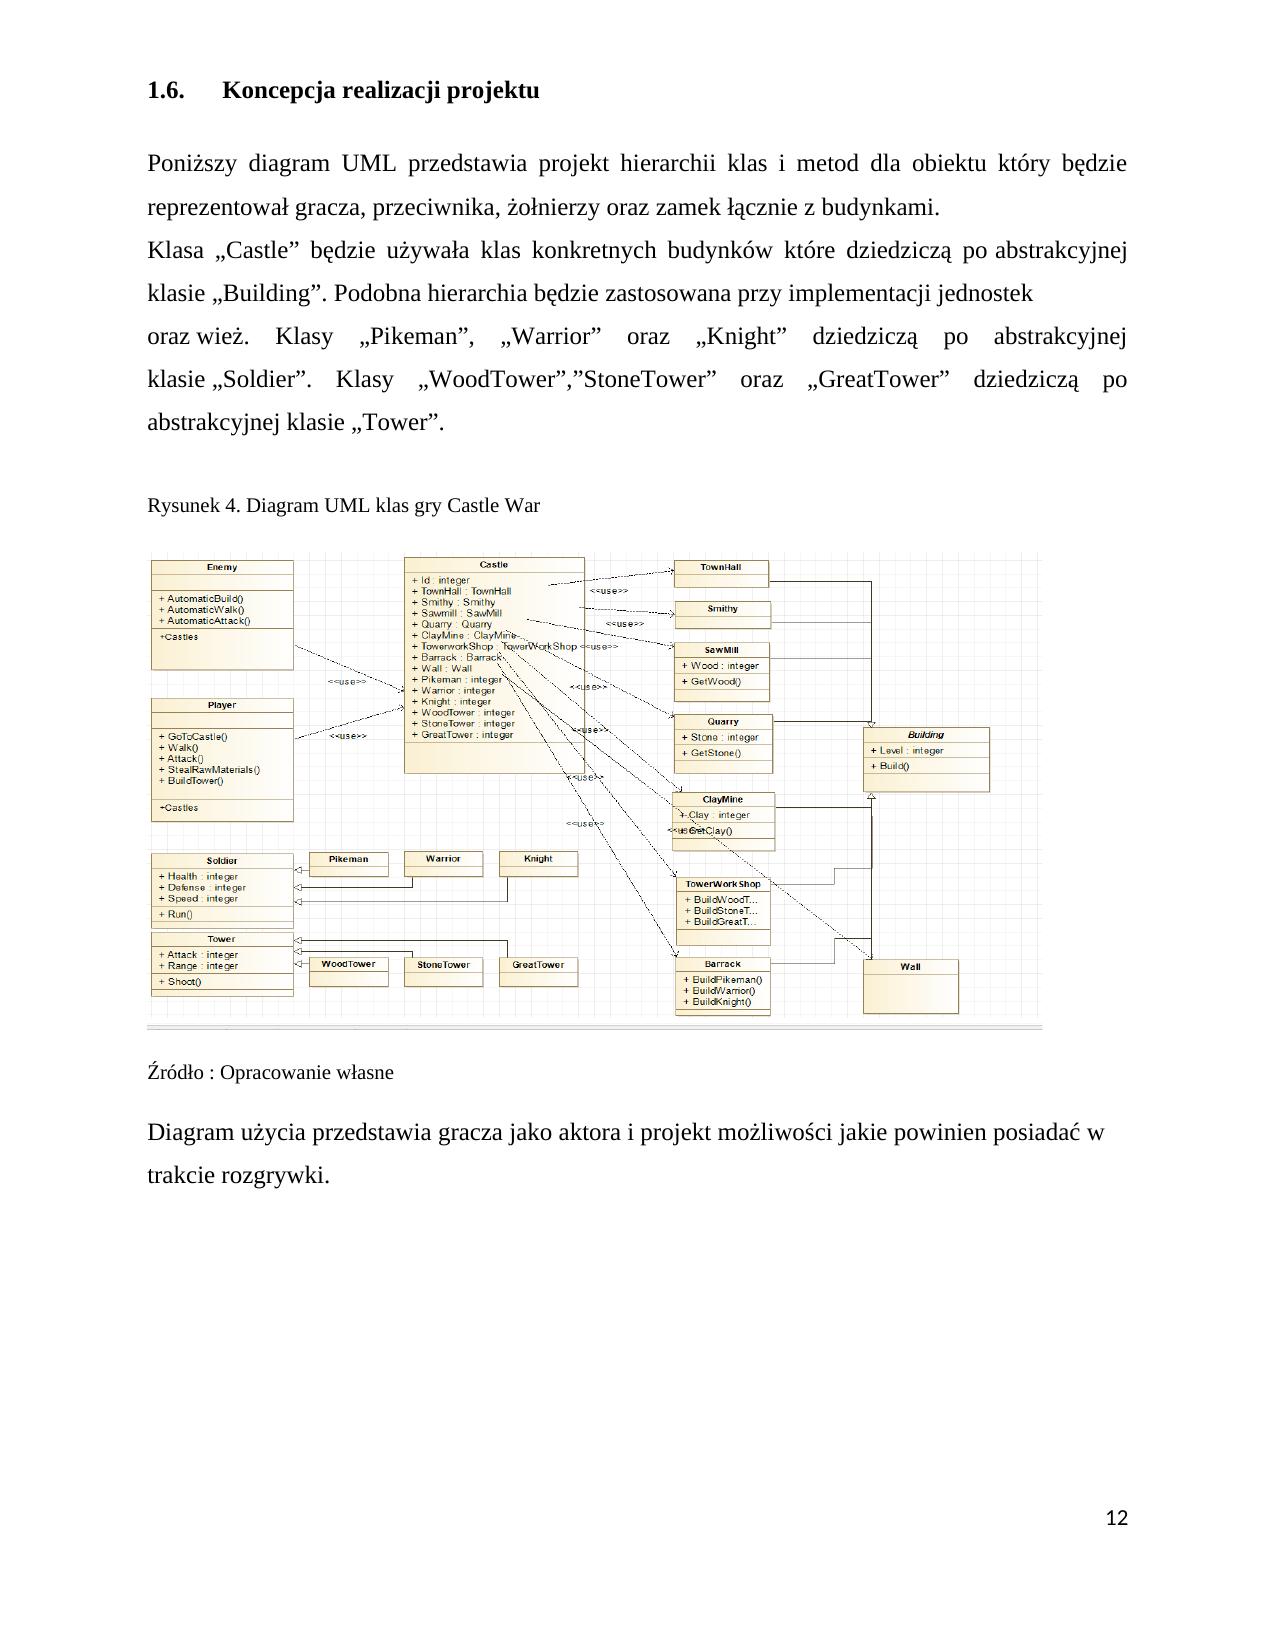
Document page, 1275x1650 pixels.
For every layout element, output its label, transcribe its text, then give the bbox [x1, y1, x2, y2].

list Koncepcja realizacji projektu [147, 75, 1128, 104]
text Poniższy diagram UML przedstawia projekt hierarchii klas i metod dla obiektu który będzie reprezentował gracza, przeciwnika, żołnierzy oraz zamek łącznie z budynkami. [147, 148, 1128, 220]
text Źródło : Opracowanie własne [147, 1060, 1128, 1084]
text Rysunek 4. Diagram UML klas gry Castle War [147, 493, 1128, 517]
text Diagram użycia przedstawia gracza jako aktora i projekt możliwości jakie powinien posiadać w trakcie rozgrywki. [147, 1117, 1128, 1189]
text oraz wież. Klasy „Pikeman”, „Warrior” oraz „Knight” dziedziczą po abstrakcyjnej klasie „Soldier”. Klasy „WoodTower”,”StoneTower” oraz „GreatTower” dziedziczą po abstrakcyjnej klasie „Tower”. [147, 321, 1128, 436]
text Klasa „Castle” będzie używała klas konkretnych budynków które dziedziczą po abstrakcyjnej klasie „Building”. Podobna hierarchia będzie zastosowana przy implementacji jednostek [147, 235, 1128, 307]
